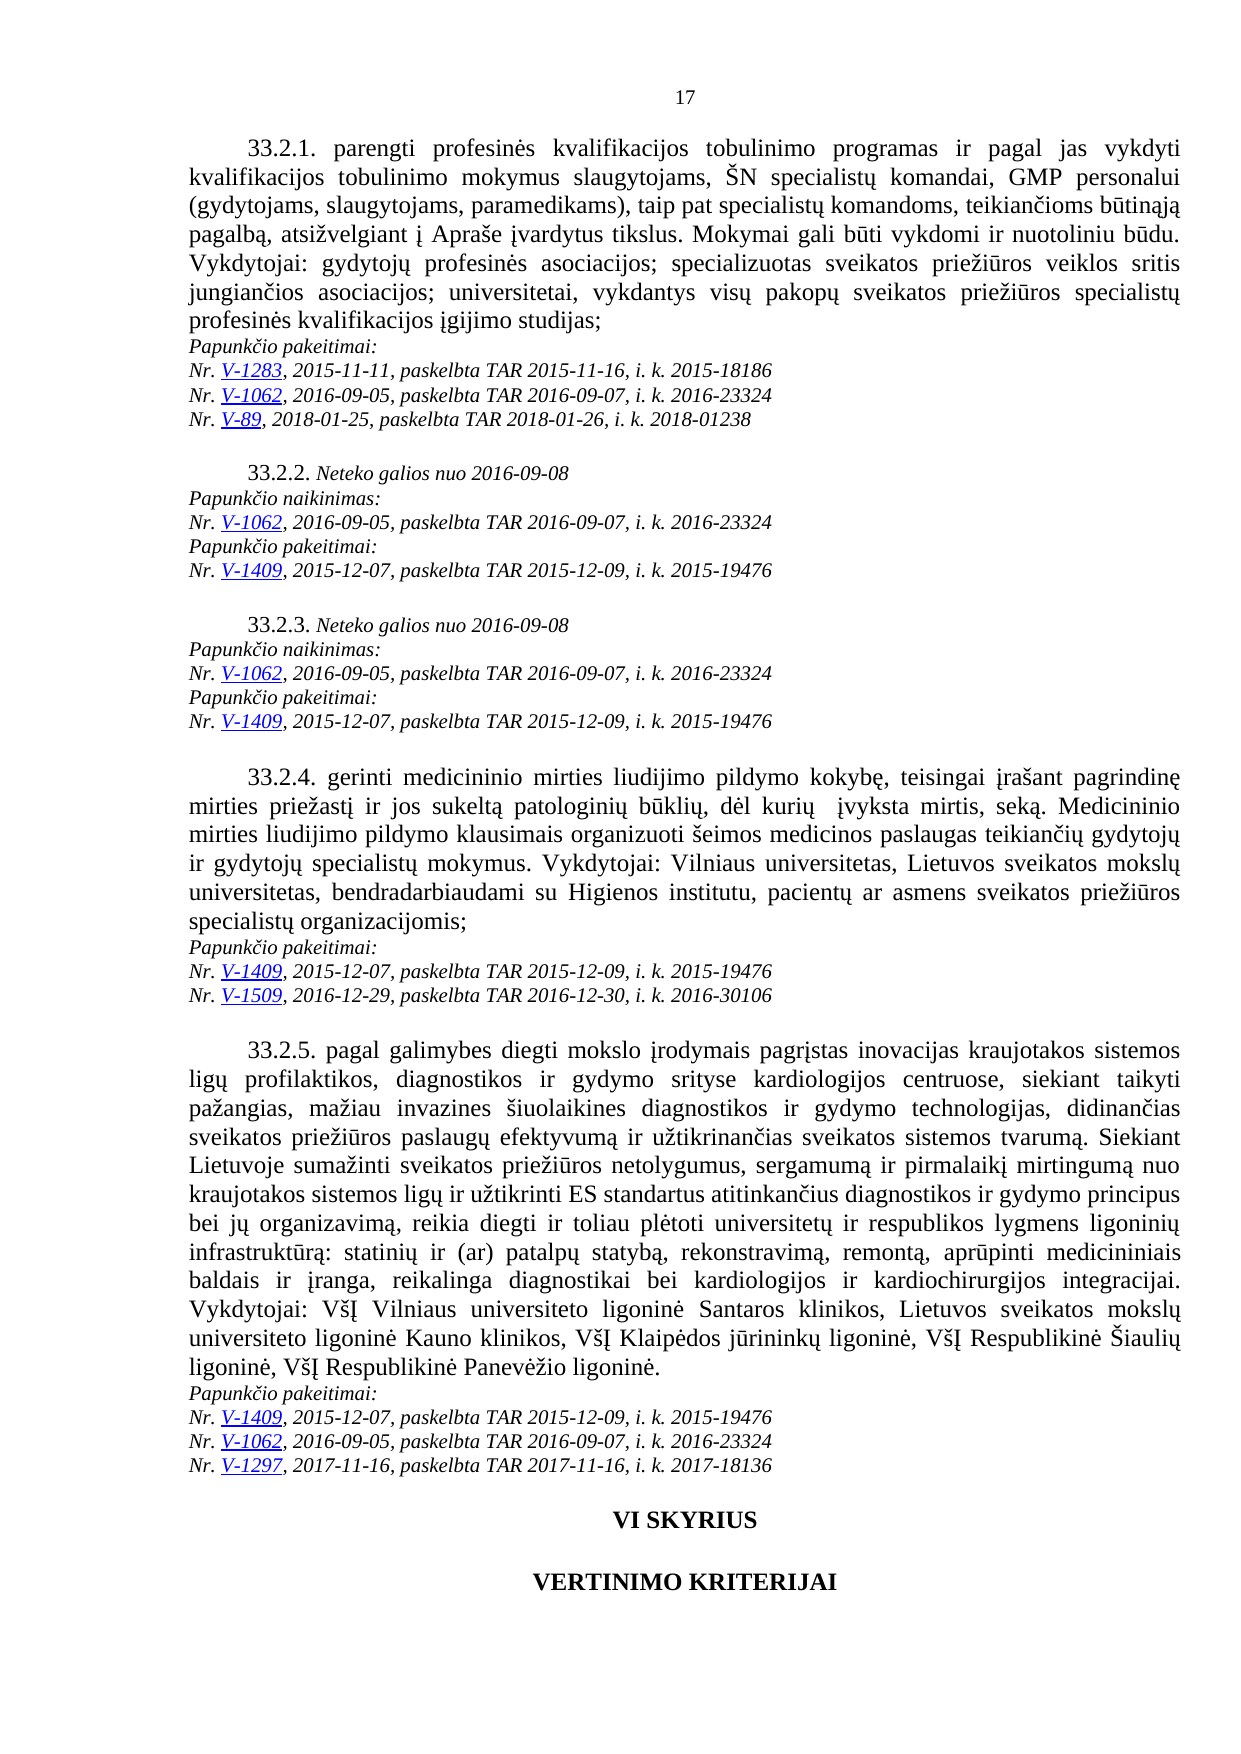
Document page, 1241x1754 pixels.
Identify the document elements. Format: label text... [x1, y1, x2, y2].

text Papunkčio pakeitimai: [188, 534, 1181, 558]
text Nr. V-1283, 2015-11-11, paskelbta TAR 2015-11-16, i. k. 2015-18186 [188, 358, 1181, 382]
text Papunkčio pakeitimai: [188, 1381, 1181, 1404]
text 33.2.4. gerinti medicininio mirties liudijimo pildymo kokybę, teisingai įrašant pagrindinę mirties priežastį ir jos sukeltą patologinių būklių, dėl kurių įvyksta mirtis, seką. Medicininio mirties liudijimo pildymo klausimais organizuoti šeimos medicinos paslaugas teikiančių gydytojų ir gydytojų specialistų mokymus. Vykdytojai: Vilniaus universitetas, Lietuvos sveikatos mokslų universitetas, bendradarbiaudami su Higienos institutu, pacientų ar asmens sveikatos priežiūros specialistų organizacijomis; [188, 762, 1181, 934]
text 33.2.5. pagal galimybes diegti mokslo įrodymais pagrįstas inovacijas kraujotakos sistemos ligų profilaktikos, diagnostikos ir gydymo srityse kardiologijos centruose, siekiant taikyti pažangias, mažiau invazines šiuolaikines diagnostikos ir gydymo technologijas, didinančias sveikatos priežiūros paslaugų efektyvumą ir užtikrinančias sveikatos sistemos tvarumą. Siekiant Lietuvoje sumažinti sveikatos priežiūros netolygumus, sergamumą ir pirmalaikį mirtingumą nuo kraujotakos sistemos ligų ir užtikrinti ES standartus atitinkančius diagnostikos ir gydymo principus bei jų organizavimą, reikia diegti ir toliau plėtoti universitetų ir respublikos lygmens ligoninių infrastruktūrą: statinių ir (ar) patalpų statybą, rekonstravimą, remontą, aprūpinti medicininiais baldais ir įranga, reikalinga diagnostikai bei kardiologijos ir kardiochirurgijos integracijai. Vykdytojai: VšĮ Vilniaus universiteto ligoninė Santaros klinikos, Lietuvos sveikatos mokslų universiteto ligoninė Kauno klinikos, VšĮ Klaipėdos jūrininkų ligoninė, VšĮ Respublikinė Šiaulių ligoninė, VšĮ Respublikinė Panevėžio ligoninė. [188, 1036, 1181, 1381]
text Nr. V-1062, 2016-09-05, paskelbta TAR 2016-09-07, i. k. 2016-23324 [188, 382, 1181, 407]
text Nr. V-1297, 2017-11-16, paskelbta TAR 2017-11-16, i. k. 2017-18136 [188, 1453, 1181, 1477]
text Nr. V-1409, 2015-12-07, paskelbta TAR 2015-12-09, i. k. 2015-19476 [188, 558, 1181, 582]
text Papunkčio naikinimas: [188, 637, 1181, 661]
text Papunkčio pakeitimai: [188, 934, 1181, 959]
text VERTINIMO KRITERIJAI [188, 1567, 1181, 1596]
text VI SKYRIUS [188, 1506, 1181, 1534]
text Nr. V-1062, 2016-09-05, paskelbta TAR 2016-09-07, i. k. 2016-23324 [188, 661, 1181, 685]
text Papunkčio pakeitimai: [188, 685, 1181, 709]
text 33.2.1. parengti profesinės kvalifikacijos tobulinimo programas ir pagal jas vykdyti kvalifikacijos tobulinimo mokymus slaugytojams, ŠN specialistų komandai, GMP personalui (gydytojams, slaugytojams, paramedikams), taip pat specialistų komandoms, teikiančioms būtinąją pagalbą, atsižvelgiant į Apraše įvardytus tikslus. Mokymai gali būti vykdomi ir nuotoliniu būdu. Vykdytojai: gydytojų profesinės asociacijos; specializuotas sveikatos priežiūros veiklos sritis jungiančios asociacijos; universitetai, vykdantys visų pakopų sveikatos priežiūros specialistų profesinės kvalifikacijos įgijimo studijas; [188, 133, 1181, 334]
text Nr. V-1409, 2015-12-07, paskelbta TAR 2015-12-09, i. k. 2015-19476 [188, 959, 1181, 983]
text Nr. V-1409, 2015-12-07, paskelbta TAR 2015-12-09, i. k. 2015-19476 [188, 709, 1181, 733]
text Nr. V-1409, 2015-12-07, paskelbta TAR 2015-12-09, i. k. 2015-19476 [188, 1404, 1181, 1429]
text Papunkčio pakeitimai: [188, 334, 1181, 358]
text 33.2.2. Neteko galios nuo 2016-09-08 [188, 459, 1181, 486]
text Nr. V-1509, 2016-12-29, paskelbta TAR 2016-12-30, i. k. 2016-30106 [188, 983, 1181, 1007]
text Nr. V-1062, 2016-09-05, paskelbta TAR 2016-09-07, i. k. 2016-23324 [188, 510, 1181, 534]
text Nr. V-1062, 2016-09-05, paskelbta TAR 2016-09-07, i. k. 2016-23324 [188, 1429, 1181, 1453]
text 33.2.3. Neteko galios nuo 2016-09-08 [188, 611, 1181, 637]
text Papunkčio naikinimas: [188, 486, 1181, 510]
text Nr. V-89, 2018-01-25, paskelbta TAR 2018-01-26, i. k. 2018-01238 [188, 407, 1181, 431]
